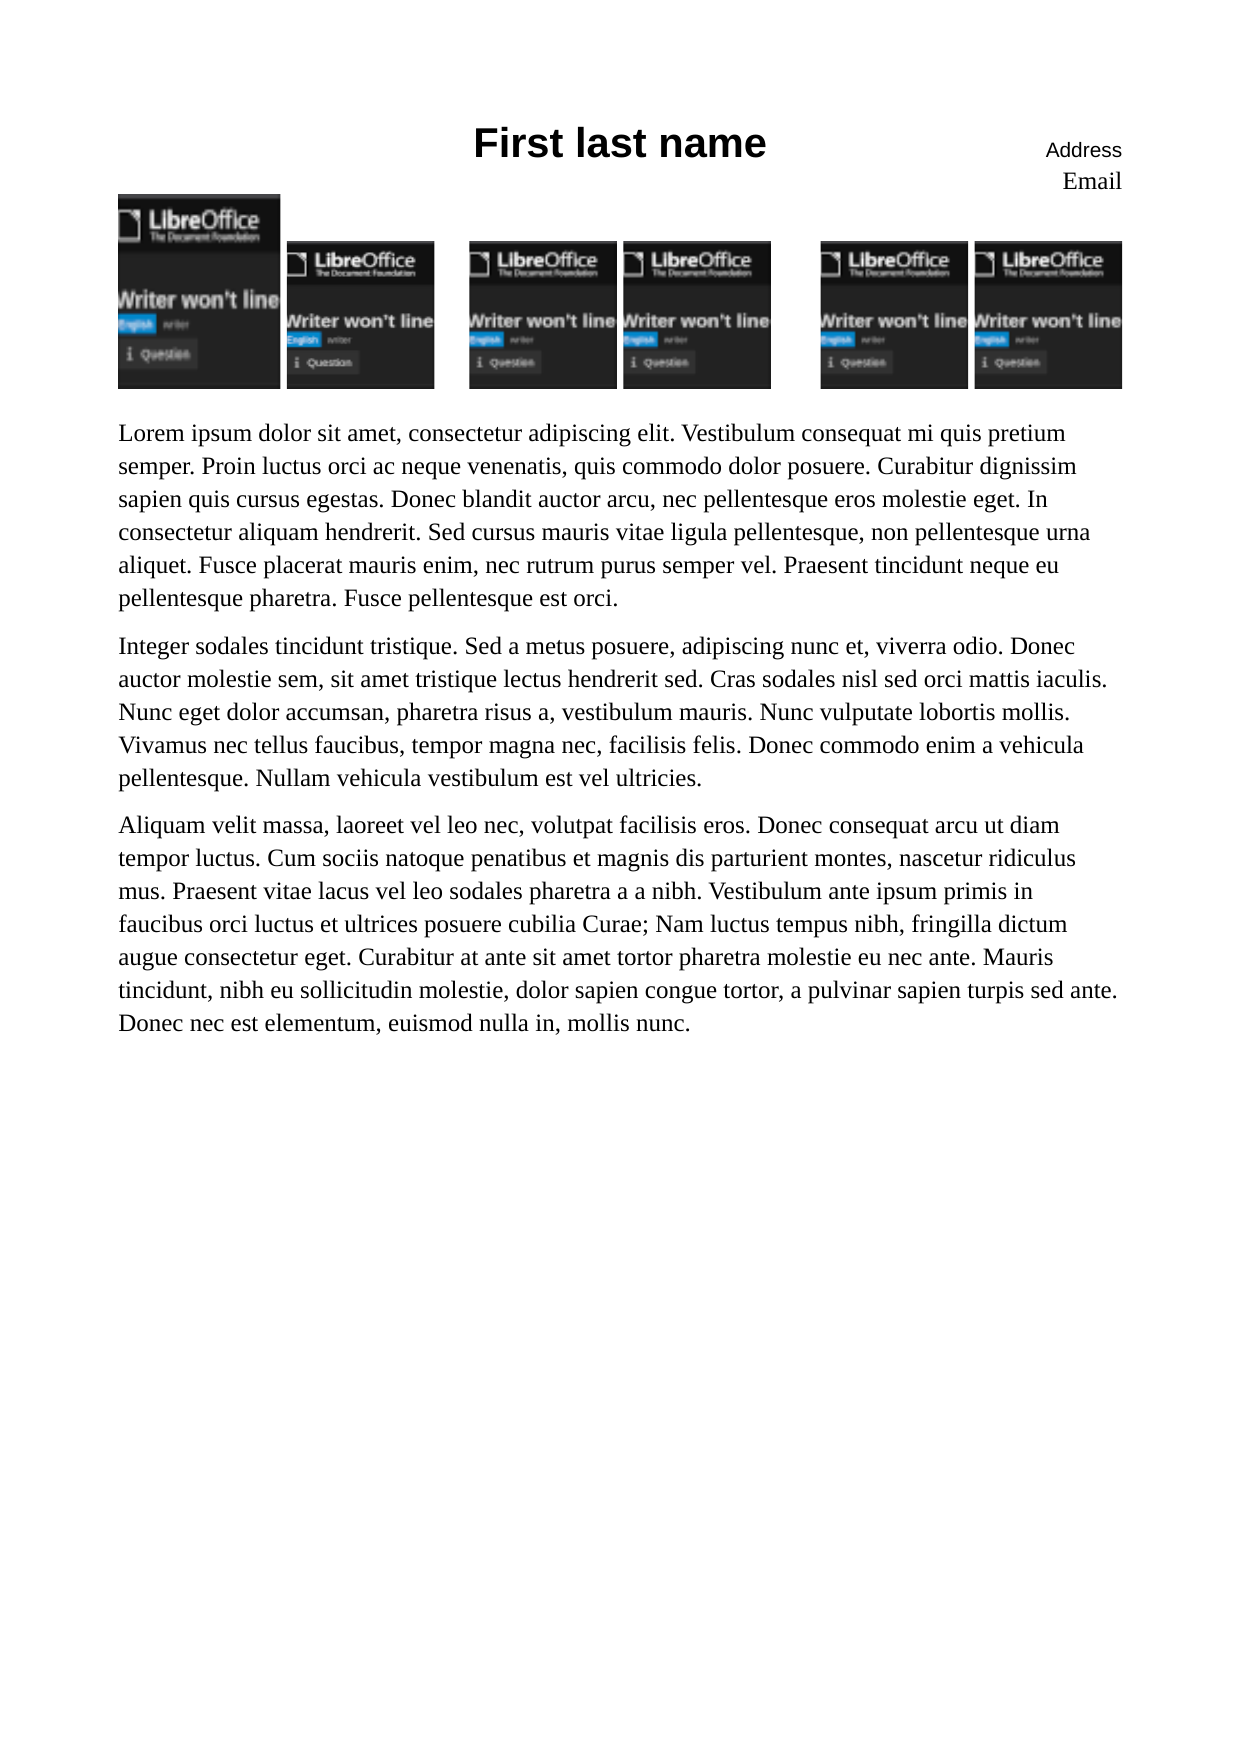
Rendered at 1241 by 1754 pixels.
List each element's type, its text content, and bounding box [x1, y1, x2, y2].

picture [469, 241, 617, 389]
picture [623, 241, 771, 389]
text Integer sodales tincidunt tristique. Sed a metus posuere, adipiscing nunc et, viverra odio. Donec auctor molestie sem, sit amet tristique lectus hendrerit sed. Cras sodales nisl sed orci mattis iaculis. Nunc eget dolor accumsan, pharetra risus a, vestibulum mauris. Nunc vulputate lobortis mollis. Vivamus nec tellus faucibus, tempor magna nec, facilisis felis. Donec commodo enim a vehicula pellentesque. Nullam vehicula vestibulum est vel ultricies. [118, 631, 1122, 792]
text Aliquam velit massa, laoreet vel leo nec, volutpat facilisis eros. Donec consequat arcu ut diam tempor luctus. Cum sociis natoque penatibus et magnis dis parturient montes, nascetur ridiculus mus. Praesent vitae lacus vel leo sodales pharetra a a nibh. Vestibulum ante ipsum primis in faucibus orci luctus et ultrices posuere cubilia Curae; Nam luctus tempus nibh, fringilla dictum augue consectetur eget. Curabitur at ante sit amet tortor pharetra molestie eu nec ante. Mauris tincidunt, nibh eu sollicitudin molestie, dolor sapien congue tortor, a pulvinar sapien turpis sed ante. Donec nec est elementum, euismod nulla in, mollis nunc. [118, 810, 1122, 1037]
picture [974, 241, 1123, 389]
picture [118, 194, 281, 389]
picture [820, 241, 969, 389]
picture [286, 336, 318, 345]
picture [286, 241, 435, 389]
text Lorem ipsum dolor sit amet, consectetur adipiscing elit. Vestibulum consequat mi quis pretium semper. Proin luctus orci ac neque venenatis, quis commodo dolor posuere. Curabitur dignissim sapien quis cursus egestas. Donec blandit auctor arcu, nec pellentesque eros molestie eget. In consectetur aliquam hendrerit. Sed cursus mauris vitae ligula pellentesque, non pellentesque urna aliquet. Fusce placerat mauris enim, nec rutrum purus semper vel. Praesent tincidunt neque eu pellentesque pharetra. Fusce pellentesque est orci. [118, 418, 1122, 612]
